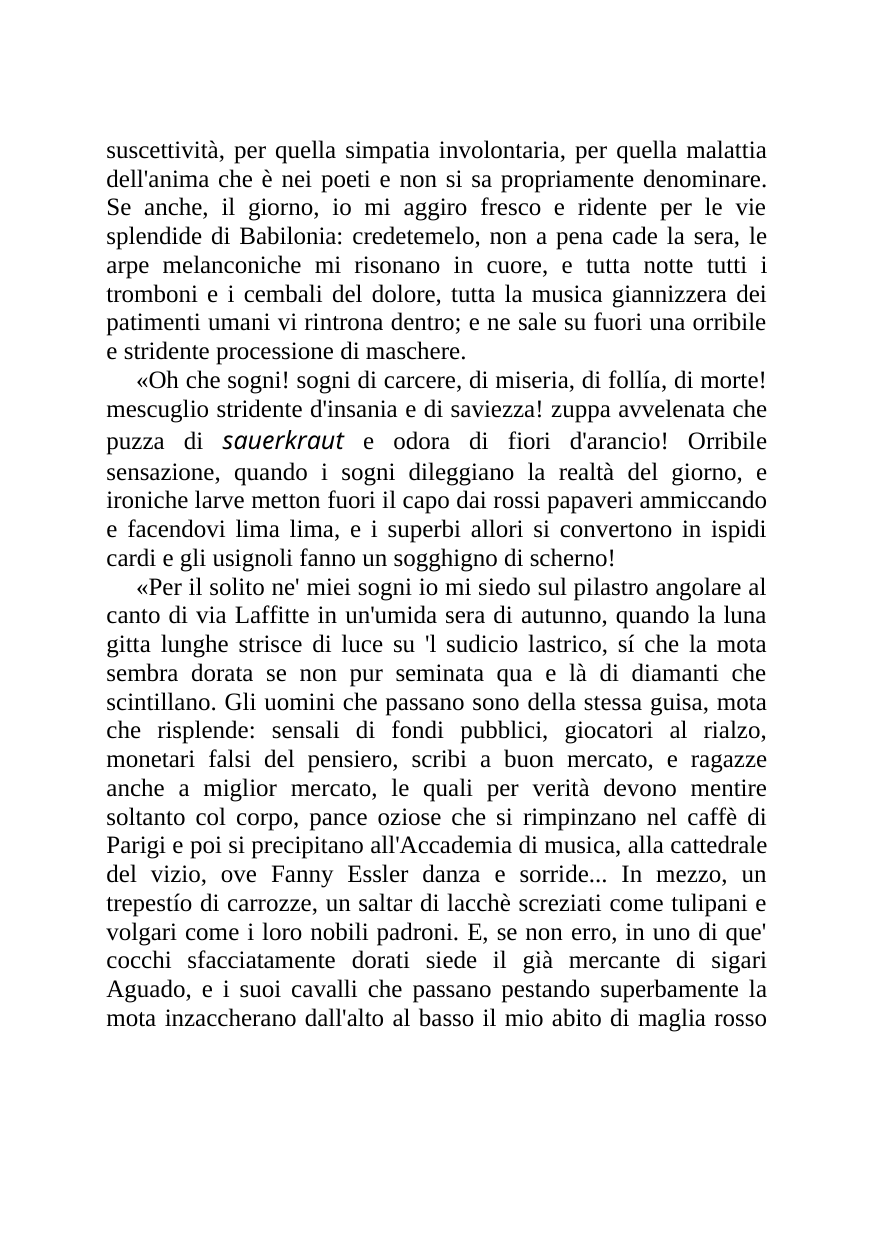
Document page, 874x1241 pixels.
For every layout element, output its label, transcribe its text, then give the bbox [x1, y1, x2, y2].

text suscettività, per quella simpatia involontaria, per quella malattia dell'anima che è nei poeti e non si sa propriamente denominare. Se anche, il giorno, io mi aggiro fresco e ridente per le vie splendide di Babilonia: credetemelo, non a pena cade la sera, le arpe melanconiche mi risonano in cuore, e tutta notte tutti i tromboni e i cembali del dolore, tutta la musica giannizzera dei patimenti umani vi rintrona dentro; e ne sale su fuori una orribile e stridente processione di maschere. [106, 135, 768, 365]
text «Oh che sogni! sogni di carcere, di miseria, di follía, di morte! mescuglio stridente d'insania e di saviezza! zuppa avvelenata che puzza di sauerkraut e odora di fiori d'arancio! Orribile sensazione, quando i sogni dileggiano la realtà del giorno, e ironiche larve metton fuori il capo dai rossi papaveri ammiccando e facendovi lima lima, e i superbi allori si convertono in ispidi cardi e gli usignoli fanno un sogghigno di scherno! [106, 365, 768, 572]
text «Per il solito ne' miei sogni io mi siedo sul pilastro angolare al canto di via Laffitte in un'umida sera di autunno, quando la luna gitta lunghe strisce di luce su 'l sudicio lastrico, sí che la mota sembra dorata se non pur seminata qua e là di diamanti che scintillano. Gli uomini che passano sono della stessa guisa, mota che risplende: sensali di fondi pubblici, giocatori al rialzo, monetari falsi del pensiero, scribi a buon mercato, e ragazze anche a miglior mercato, le quali per verità devono mentire soltanto col corpo, pance oziose che si rimpinzano nel caffè di Parigi e poi si precipitano all'Accademia di musica, alla cattedrale del vizio, ove Fanny Essler danza e sorride... In mezzo, un trepestío di carrozze, un saltar di lacchè screziati come tulipani e volgari come i loro nobili padroni. E, se non erro, in uno di que' cocchi sfacciatamente dorati siede il già mercante di sigari Aguado, e i suoi cavalli che passano pestando superbamente la mota inzaccherano dall'alto al basso il mio abito di maglia rosso [106, 572, 768, 1032]
